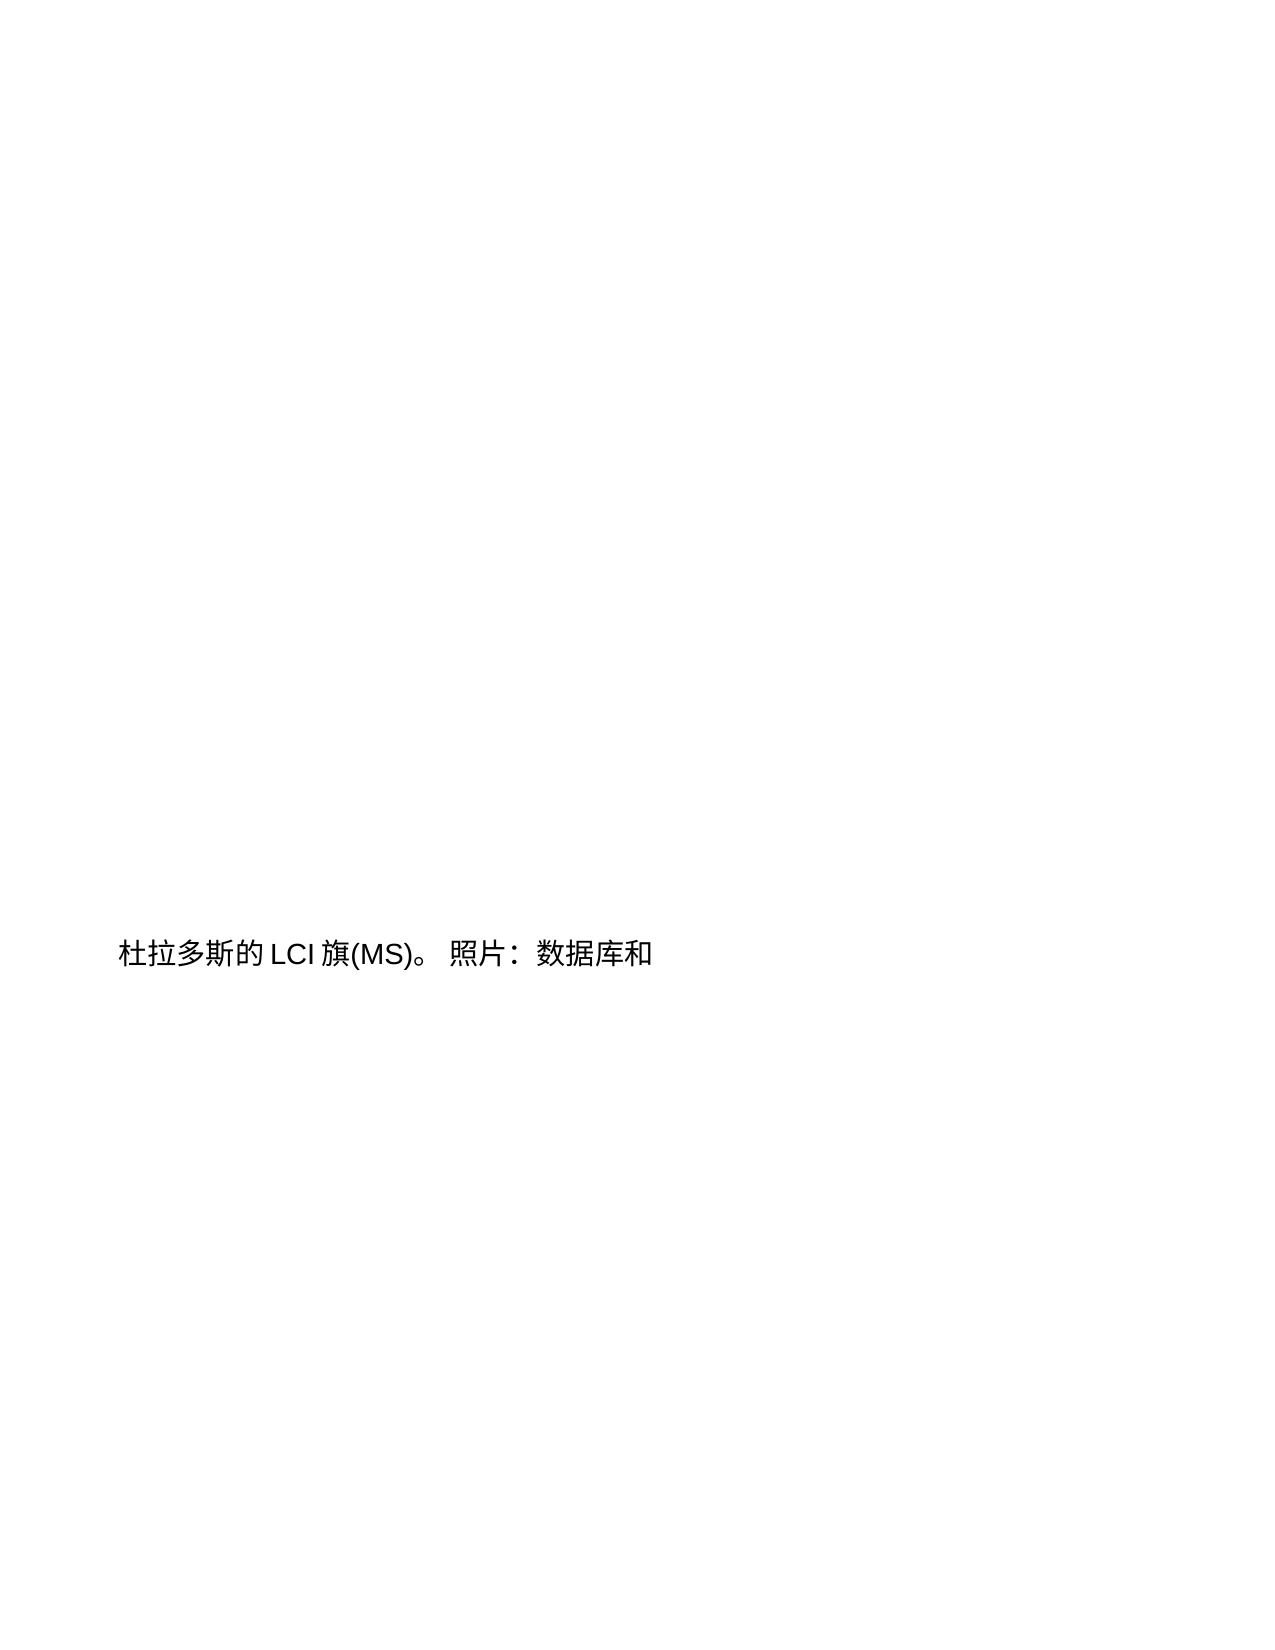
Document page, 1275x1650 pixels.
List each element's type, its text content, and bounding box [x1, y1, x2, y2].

text 杜拉多斯的LCI旗(MS)。 照片：数据库和 [118, 118, 1157, 973]
